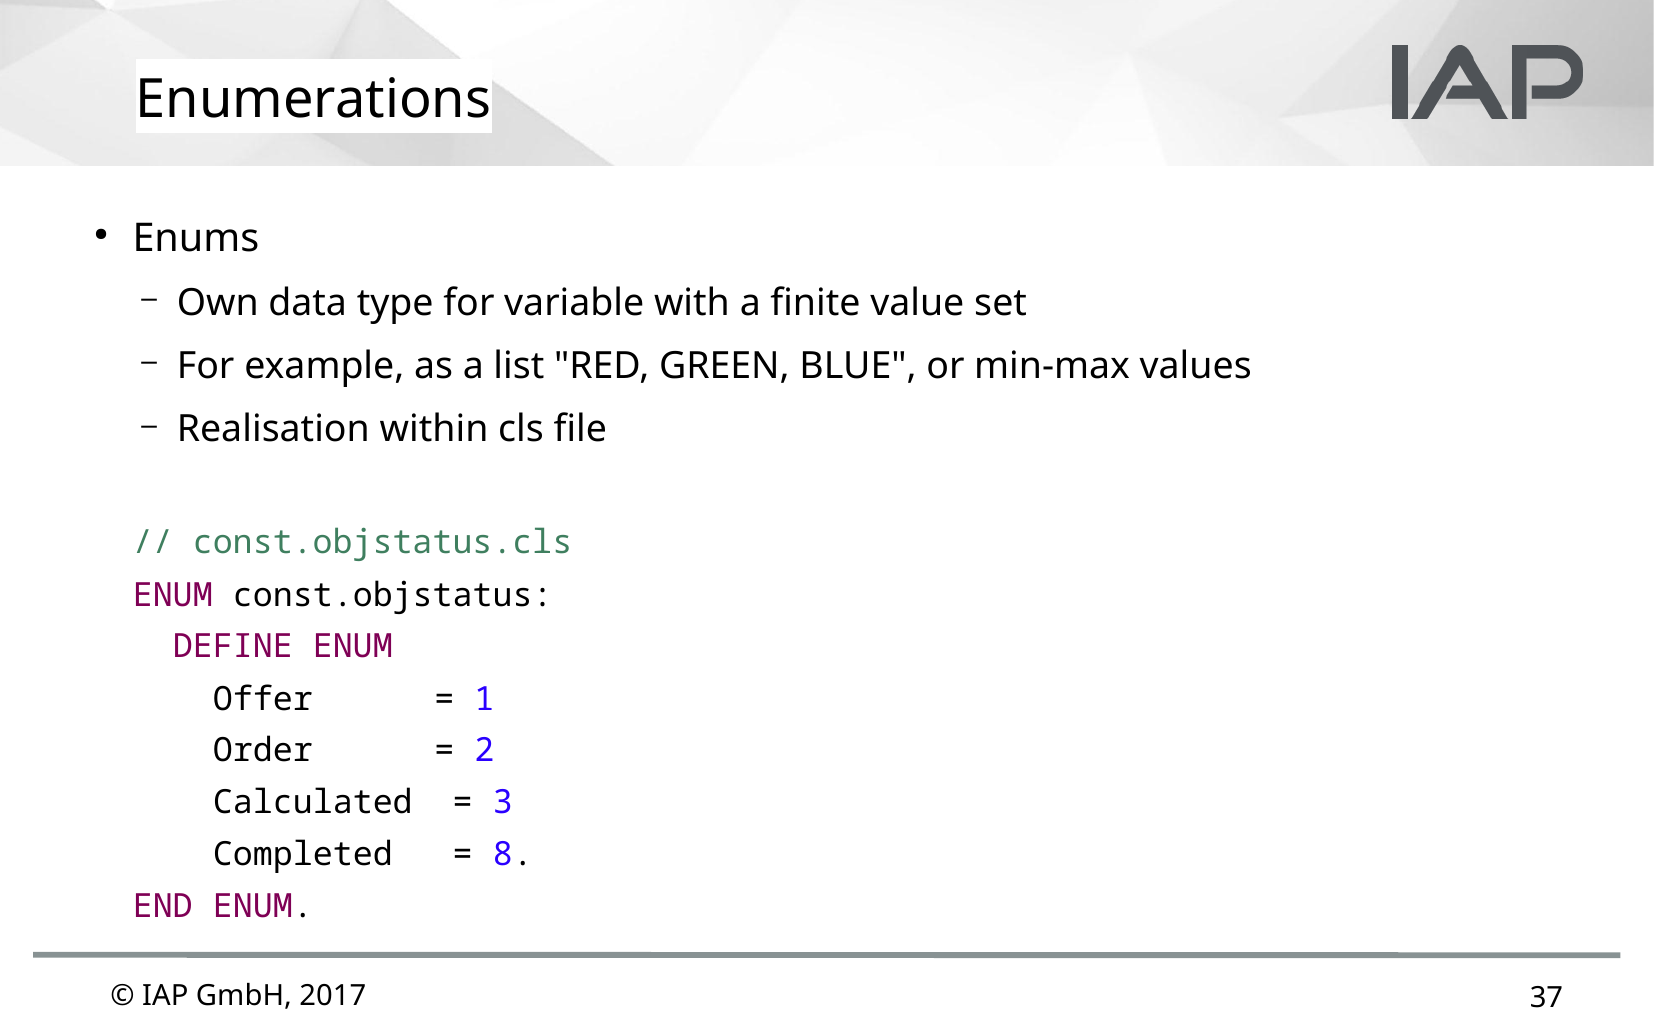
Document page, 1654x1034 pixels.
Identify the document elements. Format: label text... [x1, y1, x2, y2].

title Enumerations [135, 41, 1264, 152]
list Enums Own data type for variable with a finite value set For example, as a list "RED, GREEN, BLUE", or min-max values Realisation within cls file [76, 200, 1589, 895]
picture [0, 0, 1654, 166]
text_box // const.objstatus.cls ENUM const.objstatus: DEFINE ENUM Offer = 1 Order = 2 Calculated = 3 Completed = 8. END ENUM. [118, 504, 1040, 910]
